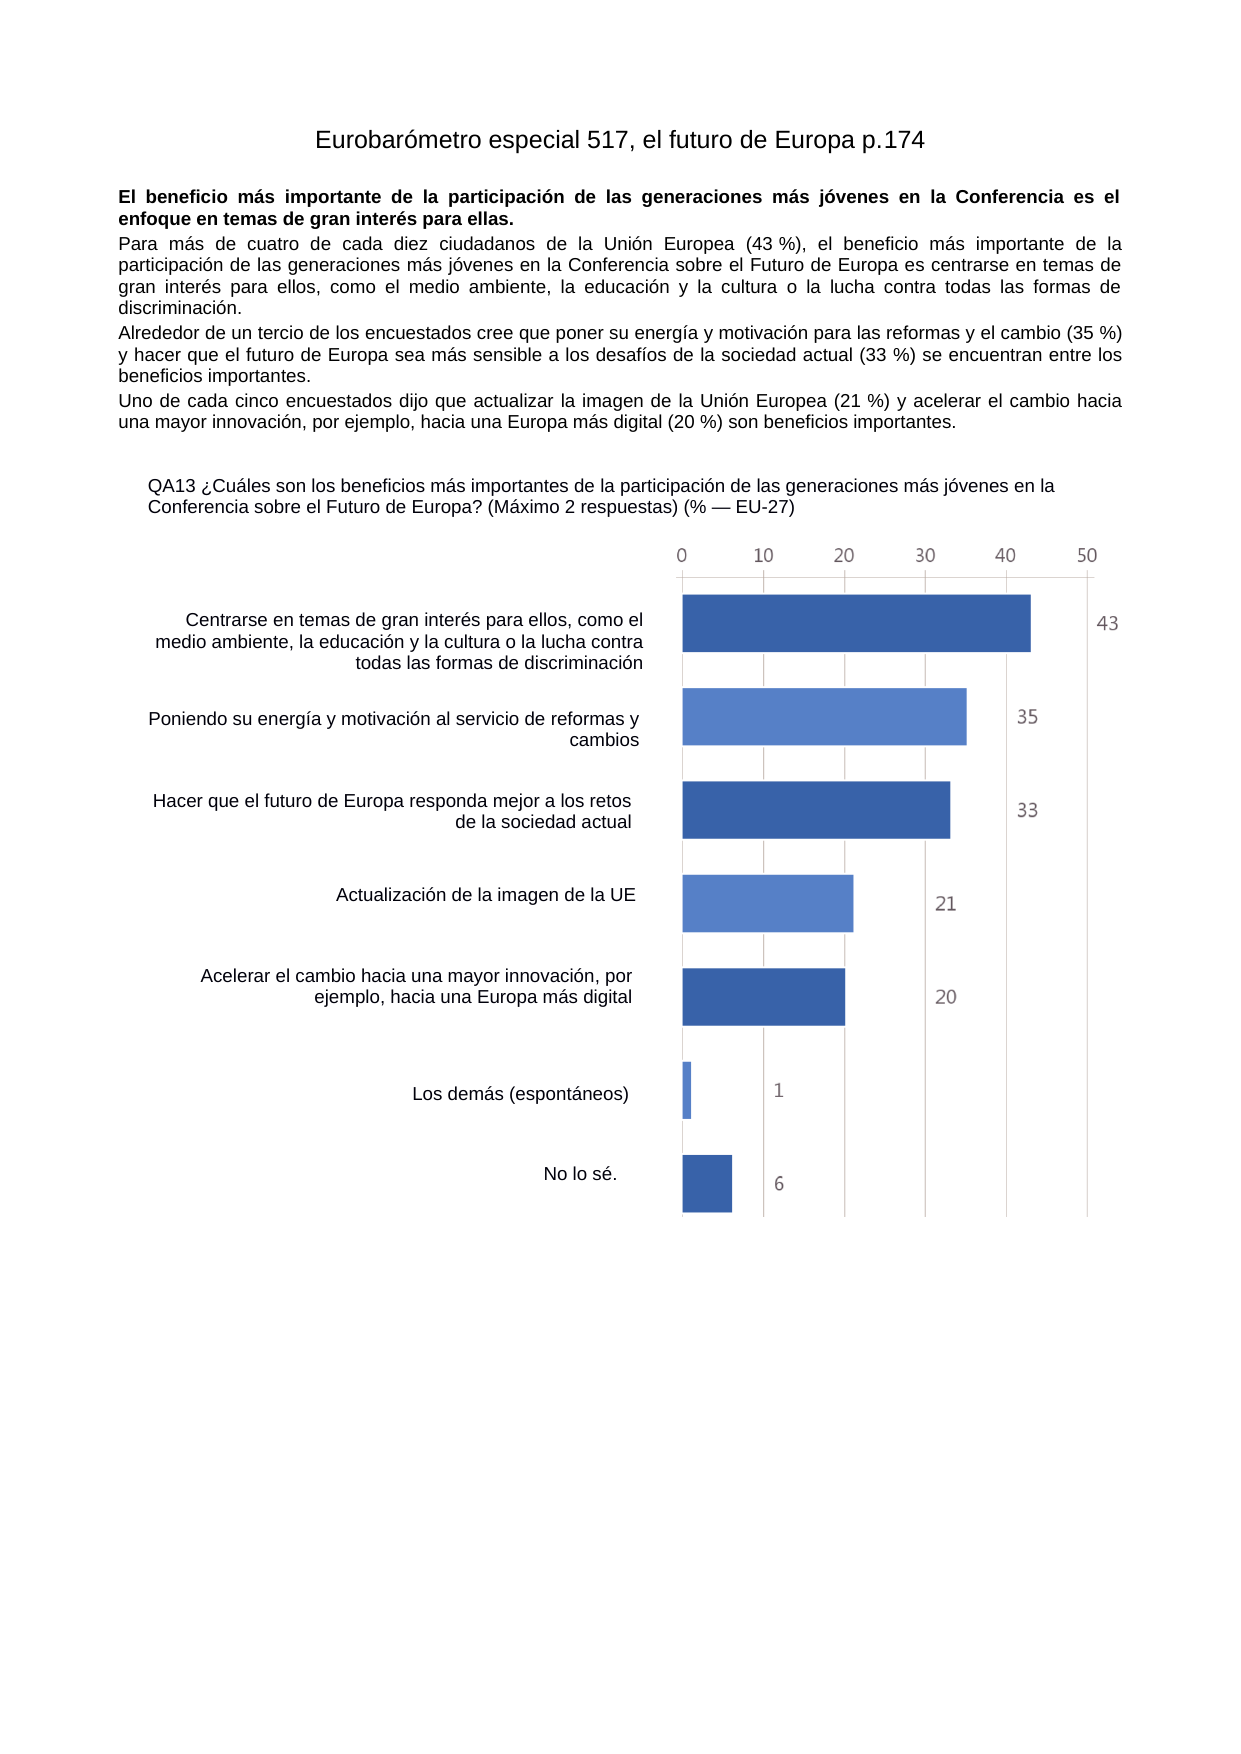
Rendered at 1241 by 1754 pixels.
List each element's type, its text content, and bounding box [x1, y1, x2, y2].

picture [668, 535, 1122, 1223]
text El beneficio más importante de la participación de las generaciones más jóvenes en la Conferencia es el enfoque en temas de gran interés para ellas. [118, 186, 1122, 229]
text Uno de cada cinco encuestados dijo que actualizar la imagen de la Unión Europea (21 %) y acelerar el cambio hacia una mayor innovación, por ejemplo, hacia una Europa más digital (20 %) son beneficios importantes. [118, 390, 1122, 433]
text Alrededor de un tercio de los encuestados cree que poner su energía y motivación para las reformas y el cambio (35 %) y hacer que el futuro de Europa sea más sensible a los desafíos de la sociedad actual (33 %) se encuentran entre los beneficios importantes. [118, 322, 1122, 387]
text Para más de cuatro de cada diez ciudadanos de la Unión Europea (43 %), el beneficio más importante de la participación de las generaciones más jóvenes en la Conferencia sobre el Futuro de Europa es centrarse en temas de gran interés para ellos, como el medio ambiente, la educación y la cultura o la lucha contra todas las formas de discriminación. [118, 232, 1122, 319]
